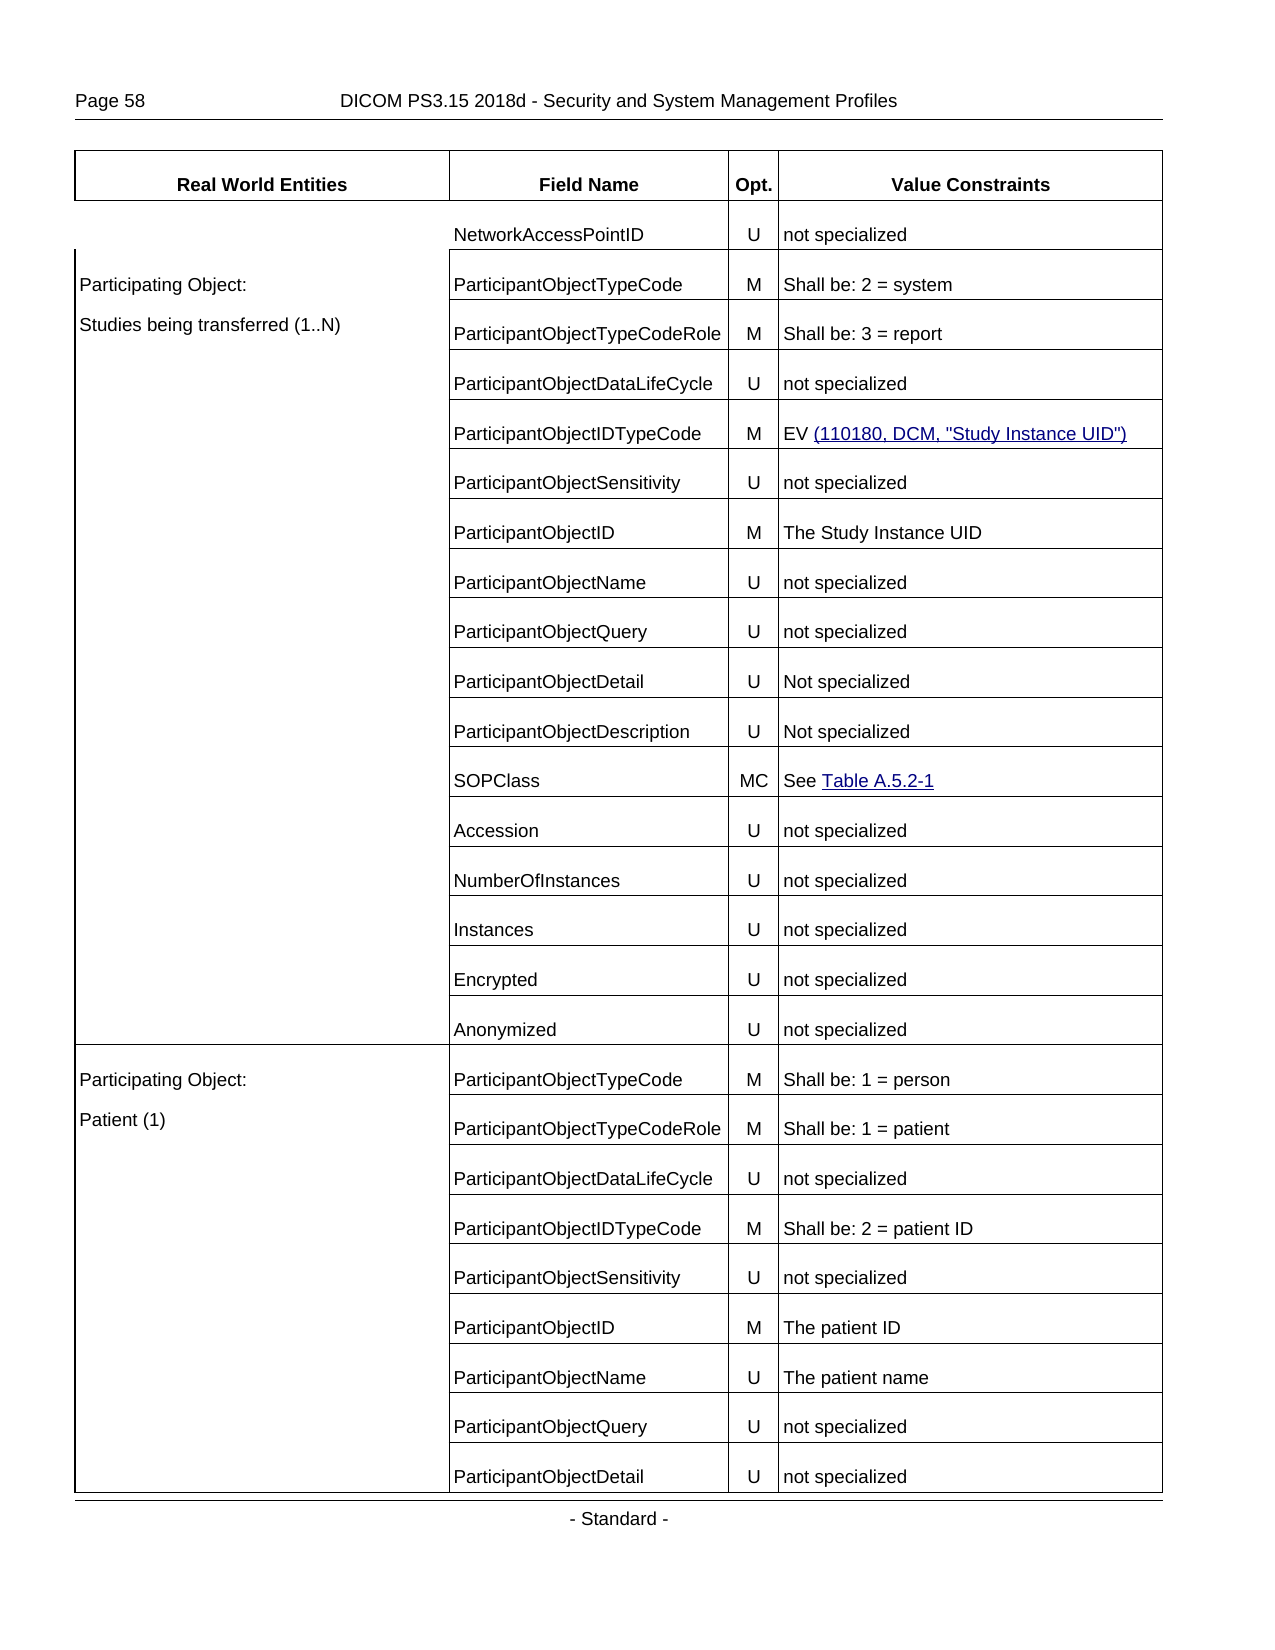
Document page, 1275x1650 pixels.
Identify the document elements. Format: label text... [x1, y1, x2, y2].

table_cell not specialized [779, 201, 1162, 249]
table_cell U [729, 1244, 778, 1293]
table_cell MC [729, 747, 778, 796]
table_header Field Name [450, 151, 728, 200]
table_cell The Study Instance UID [779, 499, 1162, 547]
table_cell U [729, 946, 778, 995]
table_cell not specialized [779, 1145, 1162, 1193]
table_cell See Table A.5.2-1 [779, 747, 1162, 796]
table_cell U [729, 598, 778, 647]
table_cell EV (110180, DCM, "Study Instance UID") [779, 400, 1162, 448]
table_cell U [729, 449, 778, 498]
table_cell Shall be: 3 = report [779, 300, 1162, 349]
table_cell not specialized [779, 797, 1162, 846]
table_cell ParticipantObjectName [450, 1344, 728, 1392]
table_cell The patient name [779, 1344, 1162, 1392]
table_cell U [729, 1344, 778, 1392]
table_cell U [729, 648, 778, 697]
table_cell Anonymized [450, 996, 728, 1044]
table_cell Shall be: 2 = system [779, 250, 1162, 299]
table_cell M [729, 1095, 778, 1144]
table_cell The patient ID [779, 1294, 1162, 1342]
table_cell Instances [450, 896, 728, 945]
table_cell Shall be: 1 = patient [779, 1095, 1162, 1144]
table_cell Not specialized [779, 648, 1162, 697]
table_cell not specialized [779, 1393, 1162, 1442]
table_cell not specialized [779, 350, 1162, 398]
table_cell not specialized [779, 449, 1162, 498]
table_cell M [729, 499, 778, 547]
table_cell U [729, 201, 778, 249]
table_cell ParticipantObjectDescription [450, 698, 728, 746]
table_cell not specialized [779, 598, 1162, 647]
table_cell not specialized [779, 1443, 1162, 1492]
table_cell not specialized [779, 946, 1162, 995]
table_cell U [729, 350, 778, 398]
table_cell ParticipantObjectQuery [450, 598, 728, 647]
table_cell ParticipantObjectID [450, 499, 728, 547]
table_cell M [729, 1045, 778, 1094]
table_cell Participating Object: Patient (1) [76, 1045, 449, 1492]
table_cell Participating Object: Studies being transferred (1..N) [76, 249, 449, 1044]
table_cell ParticipantObjectQuery [450, 1393, 728, 1442]
table_cell U [729, 698, 778, 746]
table_cell Not specialized [779, 698, 1162, 746]
table_cell U [729, 797, 778, 846]
table_cell Shall be: 1 = person [779, 1045, 1162, 1094]
table_cell ParticipantObjectID [450, 1294, 728, 1342]
table_cell M [729, 300, 778, 349]
table_cell ParticipantObjectDataLifeCycle [450, 1145, 728, 1193]
table_cell not specialized [779, 996, 1162, 1044]
table_cell U [729, 1443, 778, 1492]
table_cell ParticipantObjectIDTypeCode [450, 400, 728, 448]
table_cell SOPClass [450, 747, 728, 796]
table_cell M [729, 1294, 778, 1342]
table_cell U [729, 1145, 778, 1193]
table_header Opt. [729, 151, 778, 200]
table_cell Accession [450, 797, 728, 846]
table_cell ParticipantObjectName [450, 549, 728, 597]
table_cell U [729, 996, 778, 1044]
table_cell ParticipantObjectDataLifeCycle [450, 350, 728, 398]
table_cell NumberOfInstances [450, 847, 728, 895]
table_cell U [729, 1393, 778, 1442]
table_header Value Constraints [779, 151, 1162, 200]
table_cell ParticipantObjectSensitivity [450, 449, 728, 498]
table_cell M [729, 400, 778, 448]
table_cell ParticipantObjectIDTypeCode [450, 1195, 728, 1243]
table_cell not specialized [779, 549, 1162, 597]
table_cell not specialized [779, 1244, 1162, 1293]
table_cell U [729, 847, 778, 895]
table_cell not specialized [779, 847, 1162, 895]
table_cell ParticipantObjectTypeCode [450, 250, 728, 299]
table_cell ParticipantObjectDetail [450, 1443, 728, 1492]
table_cell ParticipantObjectTypeCodeRole [450, 300, 728, 349]
table_header Real World Entities [76, 151, 449, 200]
table_cell ParticipantObjectSensitivity [450, 1244, 728, 1293]
table_cell not specialized [779, 896, 1162, 945]
table_cell ParticipantObjectTypeCode [450, 1045, 728, 1094]
table_cell M [729, 250, 778, 299]
table_cell ParticipantObjectDetail [450, 648, 728, 697]
table_cell U [729, 896, 778, 945]
table_cell NetworkAccessPointID [449, 201, 728, 249]
table_cell Shall be: 2 = patient ID [779, 1195, 1162, 1243]
table_cell M [729, 1195, 778, 1243]
table_cell U [729, 549, 778, 597]
table_cell ParticipantObjectTypeCodeRole [450, 1095, 728, 1144]
table_cell Encrypted [450, 946, 728, 995]
